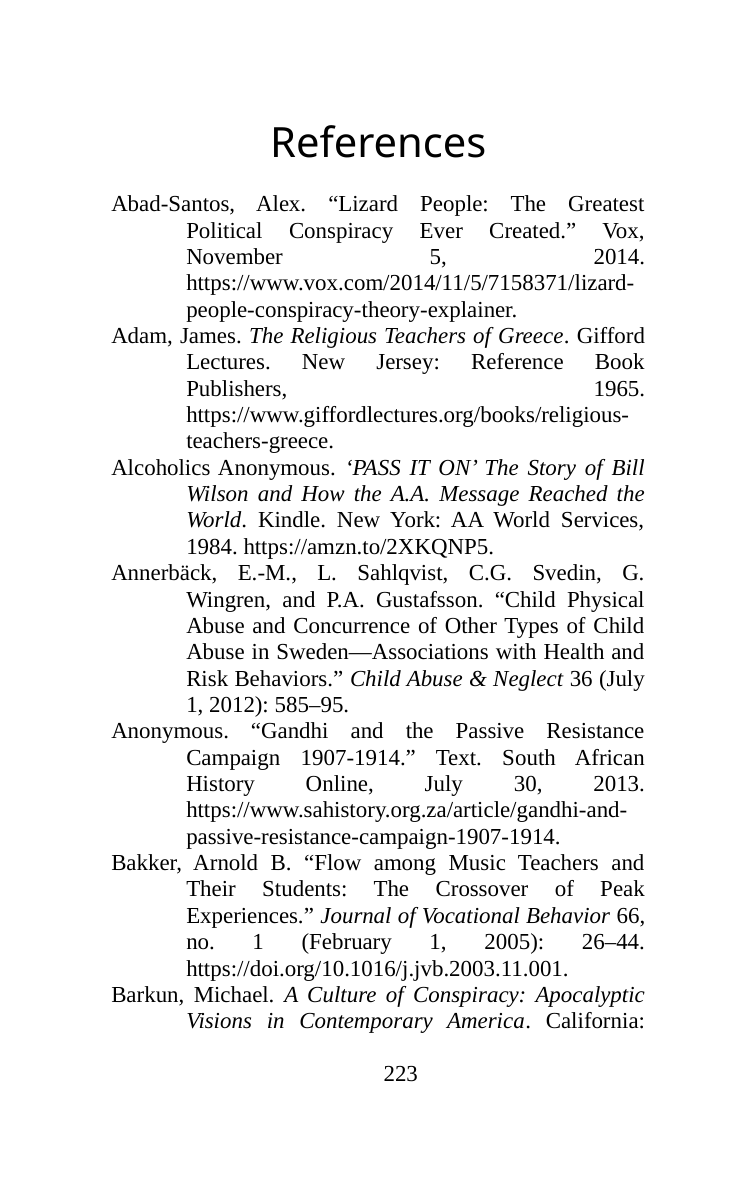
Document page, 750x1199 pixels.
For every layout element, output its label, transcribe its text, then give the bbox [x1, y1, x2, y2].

subtitle References [111, 112, 645, 169]
text Abad-Santos, Alex. “Lizard People: The Greatest Political Conspiracy Ever Created.” Vox, November 5, 2014. https://www.vox.com/2014/11/5/7158371/lizard-people-conspiracy-theory-explainer. [111, 190, 645, 322]
text Barkun, Michael. A Culture of Conspiracy: Apocalyptic Visions in Contemporary America. California: [111, 981, 645, 1034]
text Alcoholics Anonymous. ‘PASS IT ON’ The Story of Bill Wilson and How the A.A. Message Reached the World. Kindle. New York: AA World Services, 1984. https://amzn.to/2XKQNP5. [111, 454, 645, 559]
text Adam, James. The Religious Teachers of Greece. Gifford Lectures. New Jersey: Reference Book Publishers, 1965. https://www.giffordlectures.org/books/religious-teachers-greece. [111, 322, 645, 454]
text Annerbäck, E.-M., L. Sahlqvist, C.G. Svedin, G. Wingren, and P.A. Gustafsson. “Child Physical Abuse and Concurrence of Other Types of Child Abuse in Sweden—Associations with Health and Risk Behaviors.” Child Abuse & Neglect 36 (July 1, 2012): 585–95. [111, 559, 645, 717]
text Bakker, Arnold B. “Flow among Music Teachers and Their Students: The Crossover of Peak Experiences.” Journal of Vocational Behavior 66, no. 1 (February 1, 2005): 26–44. https://doi.org/10.1016/j.jvb.2003.11.001. [111, 849, 645, 981]
text Anonymous. “Gandhi and the Passive Resistance Campaign 1907-1914.” Text. South African History Online, July 30, 2013. https://www.sahistory.org.za/article/gandhi-and-passive-resistance-campaign-1907-1914. [111, 717, 645, 849]
